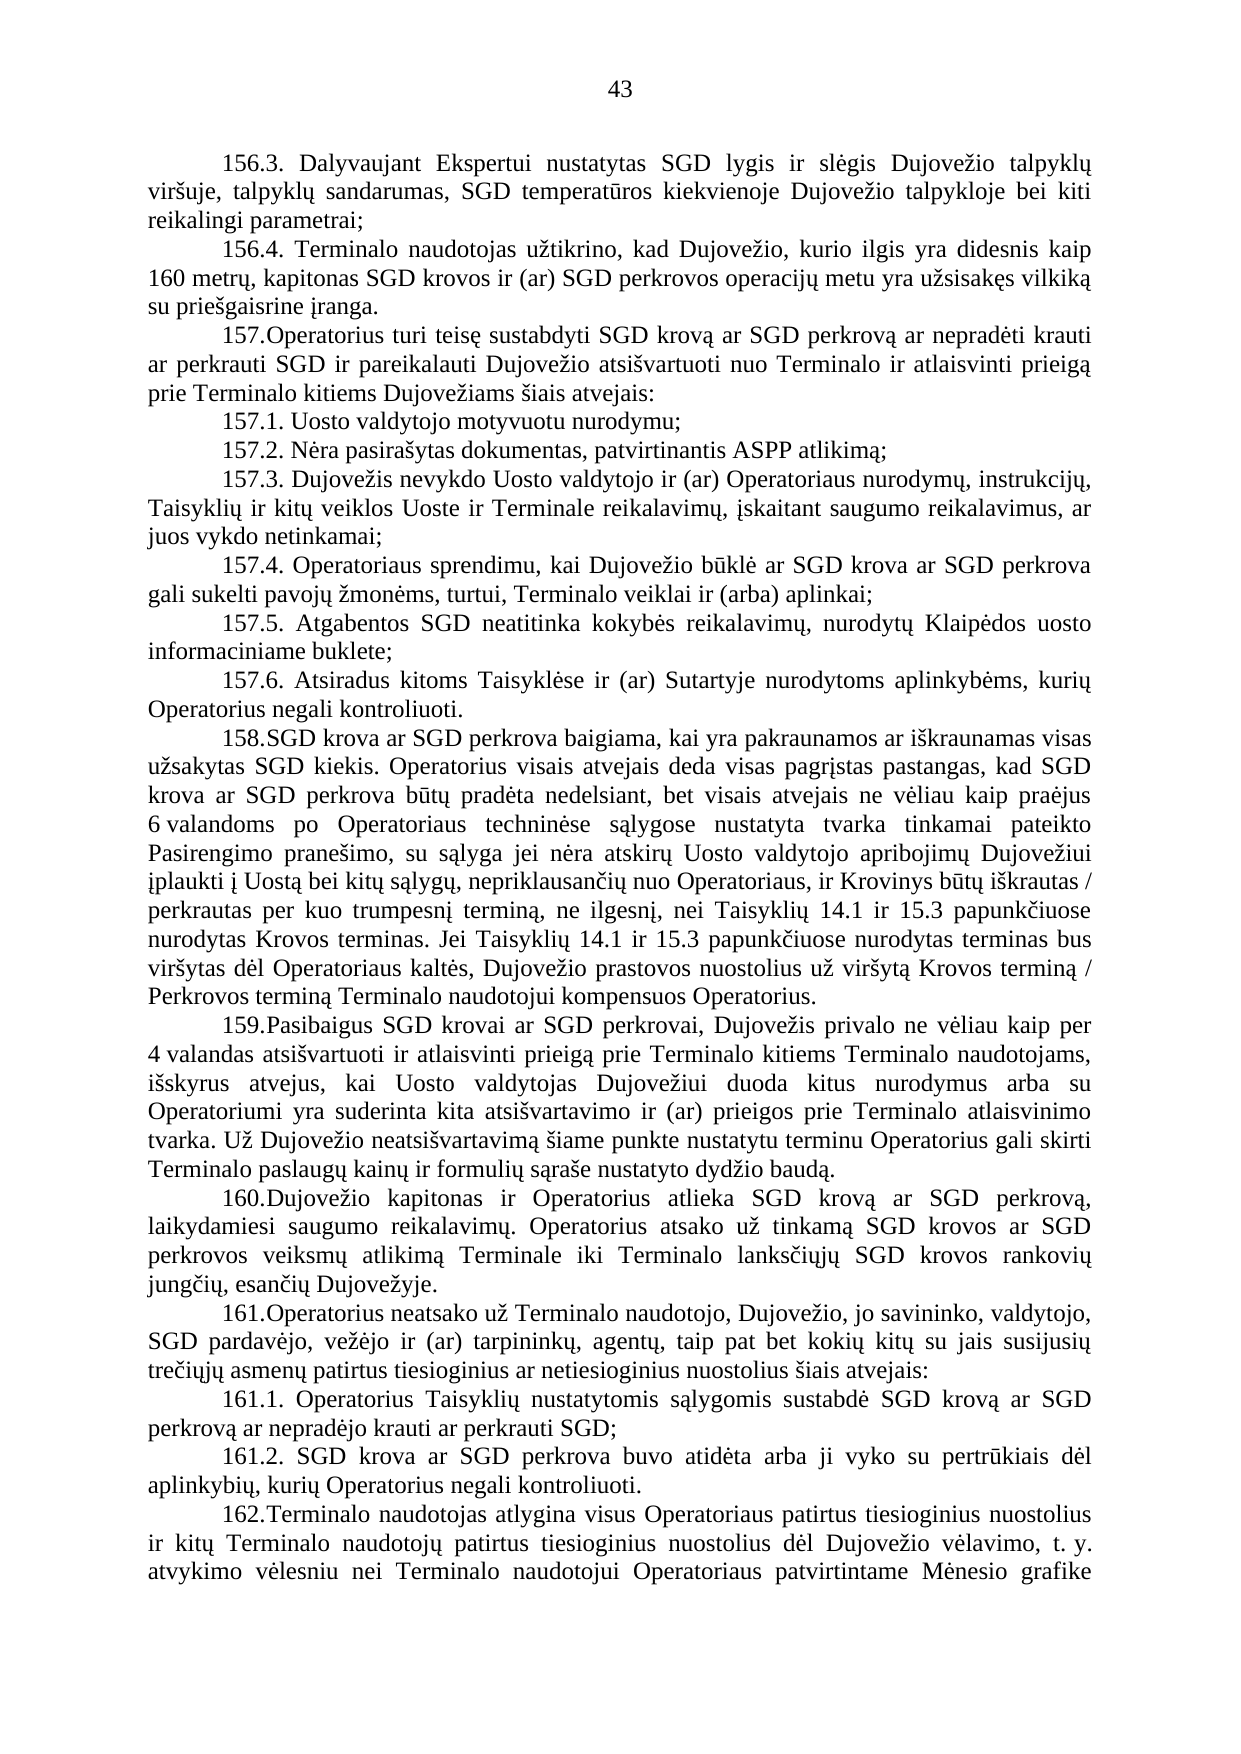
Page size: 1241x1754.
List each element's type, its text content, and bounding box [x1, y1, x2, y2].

text 157.1. Uosto valdytojo motyvuotu nurodymu; [148, 406, 1092, 435]
text 157.2. Nėra pasirašytas dokumentas, patvirtinantis ASPP atlikimą; [148, 435, 1092, 464]
text 161. Operatorius neatsako už Terminalo naudotojo, Dujovežio, jo savininko, valdytojo, SGD pardavėjo, vežėjo ir (ar) tarpininkų, agentų, taip pat bet kokių kitų su jais susijusių trečiųjų asmenų patirtus tiesioginius ar netiesioginius nuostolius šiais atvejais: [148, 1298, 1092, 1384]
text 161.2. SGD krova ar SGD perkrova buvo atidėta arba ji vyko su pertrūkiais dėl aplinkybių, kurių Operatorius negali kontroliuoti. [148, 1441, 1092, 1499]
text 157.6. Atsiradus kitoms Taisyklėse ir (ar) Sutartyje nurodytoms aplinkybėms, kurių Operatorius negali kontroliuoti. [148, 665, 1092, 723]
text 157.3. Dujovežis nevykdo Uosto valdytojo ir (ar) Operatoriaus nurodymų, instrukcijų, Taisyklių ir kitų veiklos Uoste ir Terminale reikalavimų, įskaitant saugumo reikalavimus, ar juos vykdo netinkamai; [148, 464, 1092, 550]
text 158. SGD krova ar SGD perkrova baigiama, kai yra pakraunamos ar iškraunamas visas užsakytas SGD kiekis. Operatorius visais atvejais deda visas pagrįstas pastangas, kad SGD krova ar SGD perkrova būtų pradėta nedelsiant, bet visais atvejais ne vėliau kaip praėjus 6 valandoms po Operatoriaus techninėse sąlygose nustatyta tvarka tinkamai pateikto Pasirengimo pranešimo, su sąlyga jei nėra atskirų Uosto valdytojo apribojimų Dujovežiui įplaukti į Uostą bei kitų sąlygų, nepriklausančių nuo Operatoriaus, ir Krovinys būtų iškrautas / perkrautas per kuo trumpesnį terminą, ne ilgesnį, nei Taisyklių 14.1 ir 15.3 papunkčiuose nurodytas Krovos terminas. Jei Taisyklių 14.1 ir 15.3 papunkčiuose nurodytas terminas bus viršytas dėl Operatoriaus kaltės, Dujovežio prastovos nuostolius už viršytą Krovos terminą / Perkrovos terminą Terminalo naudotojui kompensuos Operatorius. [148, 723, 1092, 1010]
text 156.3. Dalyvaujant Ekspertui nustatytas SGD lygis ir slėgis Dujovežio talpyklų viršuje, talpyklų sandarumas, SGD temperatūros kiekvienoje Dujovežio talpykloje bei kiti reikalingi parametrai; [148, 148, 1092, 234]
text 162. Terminalo naudotojas atlygina visus Operatoriaus patirtus tiesioginius nuostolius ir kitų Terminalo naudotojų patirtus tiesioginius nuostolius dėl Dujovežio vėlavimo, t. y. atvykimo vėlesniu nei Terminalo naudotojui Operatoriaus patvirtintame Mėnesio grafike [148, 1499, 1092, 1585]
text 159. Pasibaigus SGD krovai ar SGD perkrovai, Dujovežis privalo ne vėliau kaip per 4 valandas atsišvartuoti ir atlaisvinti prieigą prie Terminalo kitiems Terminalo naudotojams, išskyrus atvejus, kai Uosto valdytojas Dujovežiui duoda kitus nurodymus arba su Operatoriumi yra suderinta kita atsišvartavimo ir (ar) prieigos prie Terminalo atlaisvinimo tvarka. Už Dujovežio neatsišvartavimą šiame punkte nustatytu terminu Operatorius gali skirti Terminalo paslaugų kainų ir formulių sąraše nustatyto dydžio baudą. [148, 1010, 1092, 1183]
text 157. Operatorius turi teisę sustabdyti SGD krovą ar SGD perkrovą ar nepradėti krauti ar perkrauti SGD ir pareikalauti Dujovežio atsišvartuoti nuo Terminalo ir atlaisvinti prieigą prie Terminalo kitiems Dujovežiams šiais atvejais: [148, 320, 1092, 406]
text 161.1. Operatorius Taisyklių nustatytomis sąlygomis sustabdė SGD krovą ar SGD perkrovą ar nepradėjo krauti ar perkrauti SGD; [148, 1384, 1092, 1441]
text 156.4. Terminalo naudotojas užtikrino, kad Dujovežio, kurio ilgis yra didesnis kaip 160 metrų, kapitonas SGD krovos ir (ar) SGD perkrovos operacijų metu yra užsisakęs vilkiką su priešgaisrine įranga. [148, 234, 1092, 320]
text 157.4. Operatoriaus sprendimu, kai Dujovežio būklė ar SGD krova ar SGD perkrova gali sukelti pavojų žmonėms, turtui, Terminalo veiklai ir (arba) aplinkai; [148, 550, 1092, 608]
text 160. Dujovežio kapitonas ir Operatorius atlieka SGD krovą ar SGD perkrovą, laikydamiesi saugumo reikalavimų. Operatorius atsako už tinkamą SGD krovos ar SGD perkrovos veiksmų atlikimą Terminale iki Terminalo lanksčiųjų SGD krovos rankovių jungčių, esančių Dujovežyje. [148, 1183, 1092, 1298]
text 157.5. Atgabentos SGD neatitinka kokybės reikalavimų, nurodytų Klaipėdos uosto informaciniame buklete; [148, 608, 1092, 665]
